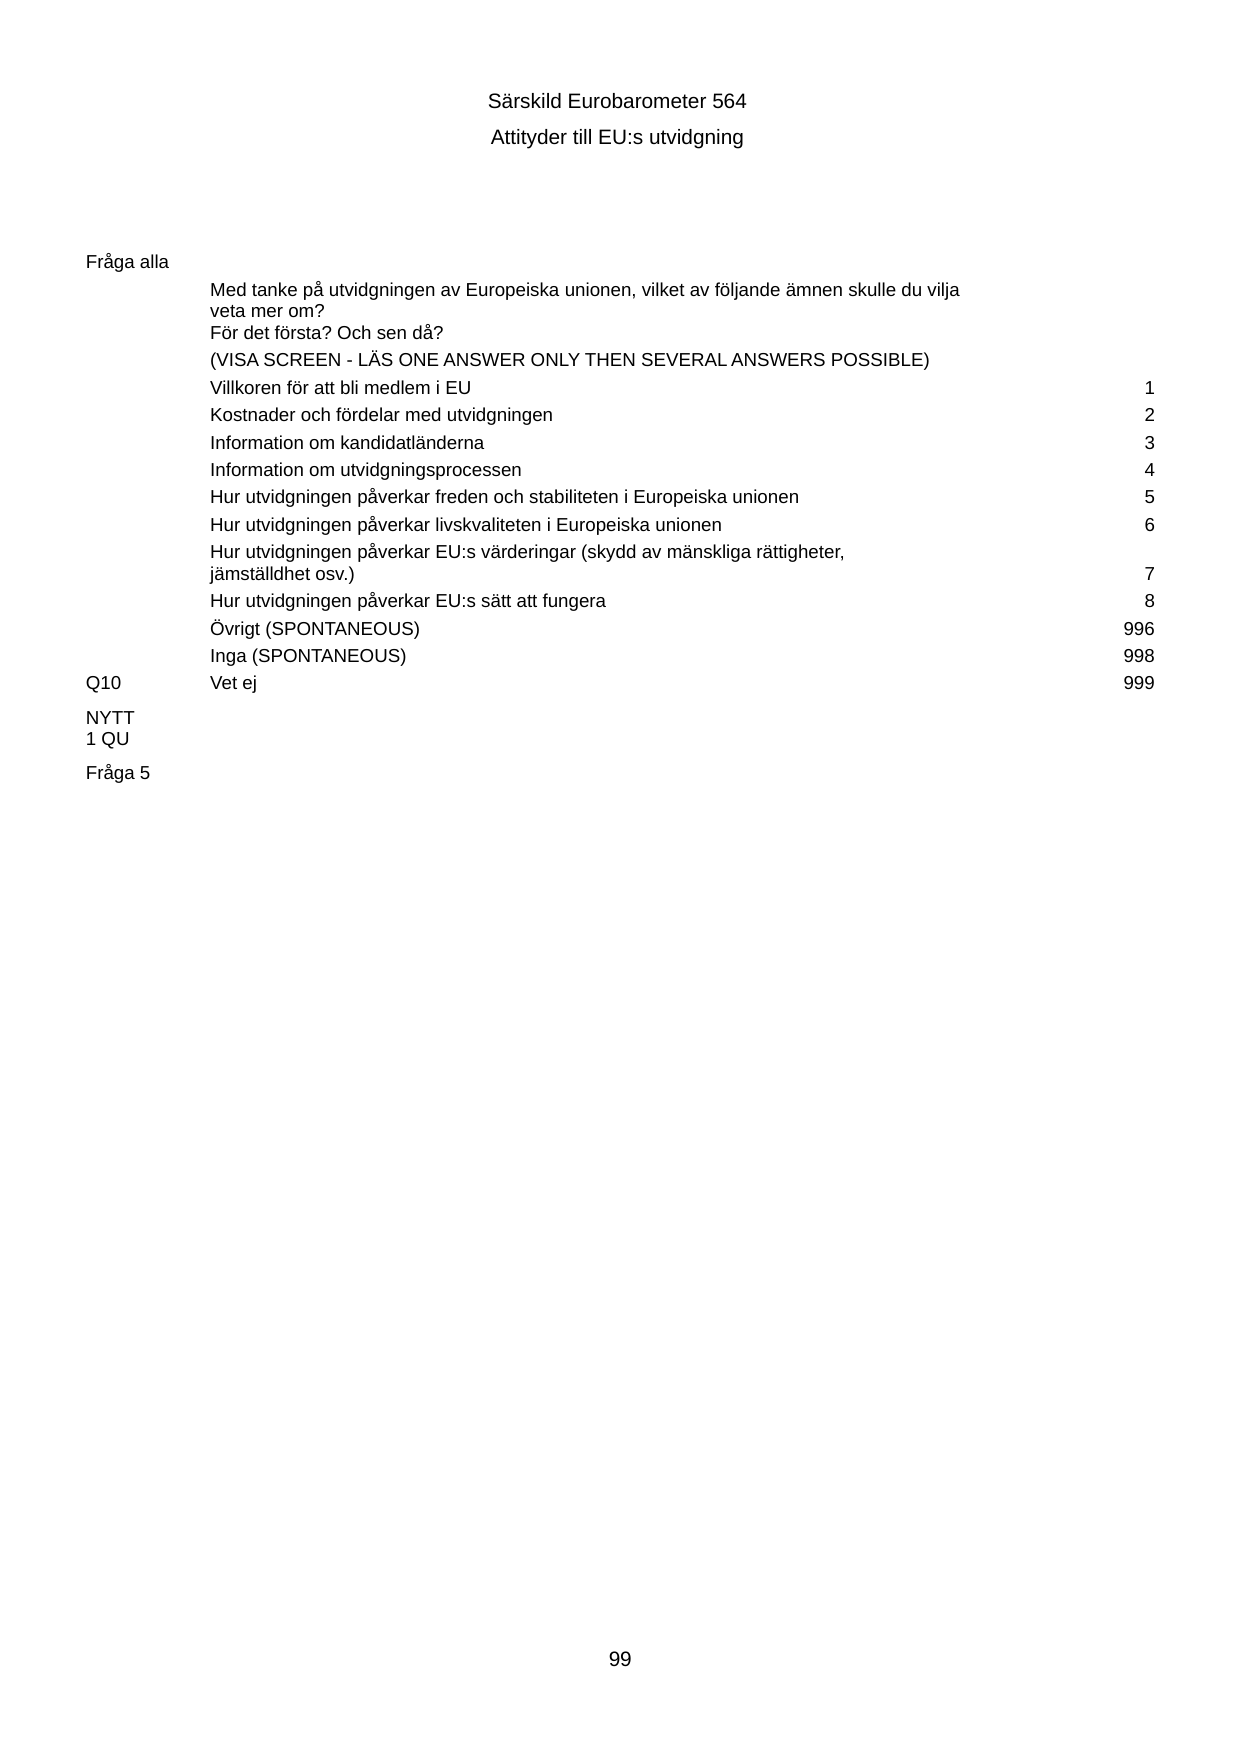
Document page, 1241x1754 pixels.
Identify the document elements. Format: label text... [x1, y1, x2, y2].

table_cell 999 [1044, 669, 1157, 697]
table_cell Kostnader och fördelar med utvidgningen [207, 401, 1044, 428]
table_cell 7 [1044, 538, 1157, 587]
table_cell [1044, 753, 1157, 786]
table_cell 5 [1044, 483, 1157, 511]
table_cell (VISA SCREEN - LÄS ONE ANSWER ONLY THEN SEVERAL ANSWERS POSSIBLE) [207, 346, 1157, 374]
table_cell 996 [1044, 615, 1157, 642]
table_cell 6 [1044, 511, 1157, 538]
table_cell Fråga 5 [83, 753, 207, 786]
table_cell Vet ej [207, 669, 1044, 697]
table_cell Hur utvidgningen påverkar EU:s värderingar (skydd av mänskliga rättigheter, jämställdhet osv.) [207, 538, 1044, 587]
table_cell NYTT 1 QU [83, 697, 1157, 752]
table_cell 998 [1044, 642, 1157, 669]
table_cell 8 [1044, 587, 1157, 614]
table_cell Inga (SPONTANEOUS) [207, 642, 1044, 669]
table_cell 4 [1044, 456, 1157, 483]
table_cell Övrigt (SPONTANEOUS) [207, 615, 1044, 642]
table_cell Q10 [83, 276, 207, 697]
table_cell Med tanke på utvidgningen av Europeiska unionen, vilket av följande ämnen skulle du vilja veta mer om? För det första? Och sen då? [207, 276, 1157, 346]
table_cell 2 [1044, 401, 1157, 428]
table_cell 3 [1044, 429, 1157, 456]
table_header Fråga alla [83, 220, 1157, 276]
table_cell 1 [1044, 374, 1157, 401]
table_cell Villkoren för att bli medlem i EU [207, 374, 1044, 401]
table_cell Information om kandidatländerna [207, 429, 1044, 456]
table_cell Hur utvidgningen påverkar EU:s sätt att fungera [207, 587, 1044, 614]
table_cell Hur utvidgningen påverkar livskvaliteten i Europeiska unionen [207, 511, 1044, 538]
table_cell [207, 753, 1044, 786]
table_cell Hur utvidgningen påverkar freden och stabiliteten i Europeiska unionen [207, 483, 1044, 511]
table_cell Information om utvidgningsprocessen [207, 456, 1044, 483]
